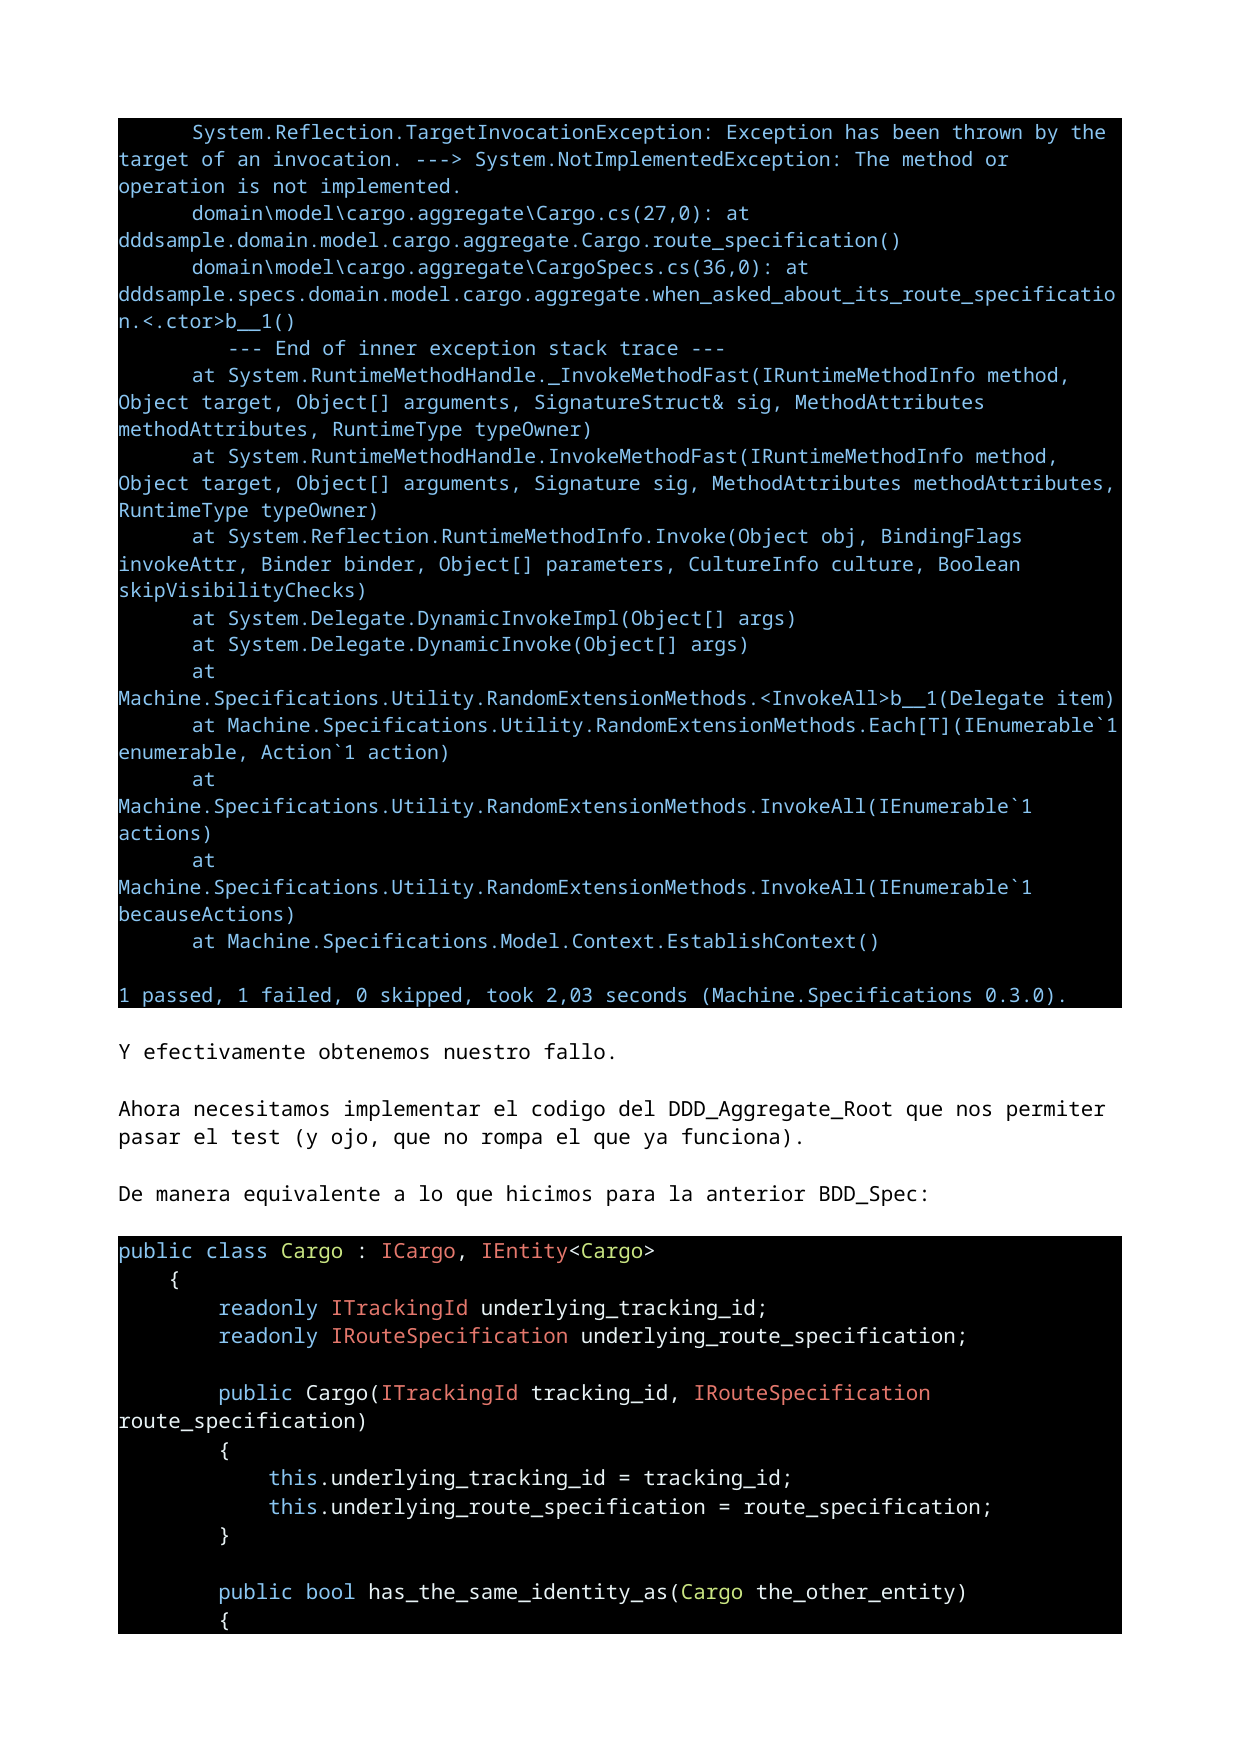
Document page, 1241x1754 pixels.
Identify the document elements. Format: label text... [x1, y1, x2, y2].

text at Machine.Specifications.Utility.RandomExtensionMethods.InvokeAll(IEnumerable`1 actions) [118, 766, 1122, 847]
text at System.Delegate.DynamicInvoke(Object[] args) [118, 631, 1122, 658]
text this.underlying_tracking_id = tracking_id; [118, 1463, 1122, 1492]
text De manera equivalente a lo que hicimos para la anterior BDD_Spec: [118, 1179, 1122, 1207]
text Ahora necesitamos implementar el codigo del DDD_Aggregate_Root que nos permiter pasar el test (y ojo, que no rompa el que ya funciona). [118, 1094, 1122, 1151]
text { [118, 1606, 1122, 1634]
text public class Cargo : ICargo, IEntity<Cargo> [118, 1236, 1122, 1264]
text readonly ITrackingId underlying_tracking_id; [118, 1293, 1122, 1321]
text { [118, 1435, 1122, 1463]
text at System.Reflection.RuntimeMethodInfo.Invoke(Object obj, BindingFlags invokeAttr, Binder binder, Object[] parameters, CultureInfo culture, Boolean skipVisibilityChecks) [118, 523, 1122, 604]
text 1 passed, 1 failed, 0 skipped, took 2,03 seconds (Machine.Specifications 0.3.0). [118, 981, 1122, 1008]
text { [118, 1264, 1122, 1293]
text at System.RuntimeMethodHandle._InvokeMethodFast(IRuntimeMethodInfo method, Object target, Object[] arguments, SignatureStruct& sig, MethodAttributes methodAttributes, RuntimeType typeOwner) [118, 361, 1122, 442]
text at System.RuntimeMethodHandle.InvokeMethodFast(IRuntimeMethodInfo method, Object target, Object[] arguments, Signature sig, MethodAttributes methodAttributes, RuntimeType typeOwner) [118, 442, 1122, 523]
text domain\model\cargo.aggregate\Cargo.cs(27,0): at dddsample.domain.model.cargo.aggregate.Cargo.route_specification() [118, 199, 1122, 253]
text } [118, 1520, 1122, 1549]
text at Machine.Specifications.Utility.RandomExtensionMethods.InvokeAll(IEnumerable`1 becauseActions) [118, 847, 1122, 927]
text public Cargo(ITrackingId tracking_id, IRouteSpecification route_specification) [118, 1378, 1122, 1435]
text at System.Delegate.DynamicInvokeImpl(Object[] args) [118, 604, 1122, 631]
text System.Reflection.TargetInvocationException: Exception has been thrown by the target of an invocation. ---> System.NotImplementedException: The method or operation is not implemented. [118, 118, 1122, 199]
text public bool has_the_same_identity_as(Cargo the_other_entity) [118, 1577, 1122, 1606]
text --- End of inner exception stack trace --- [118, 334, 1122, 361]
text at Machine.Specifications.Utility.RandomExtensionMethods.Each[T](IEnumerable`1 enumerable, Action`1 action) [118, 712, 1122, 766]
text at Machine.Specifications.Utility.RandomExtensionMethods.<InvokeAll>b__1(Delegate item) [118, 658, 1122, 712]
text at Machine.Specifications.Model.Context.EstablishContext() [118, 927, 1122, 954]
text Y efectivamente obtenemos nuestro fallo. [118, 1037, 1122, 1065]
text domain\model\cargo.aggregate\CargoSpecs.cs(36,0): at dddsample.specs.domain.model.cargo.aggregate.when_asked_about_its_route_specification.<.ctor>b__1() [118, 253, 1122, 334]
text readonly IRouteSpecification underlying_route_specification; [118, 1321, 1122, 1350]
text this.underlying_route_specification = route_specification; [118, 1492, 1122, 1520]
